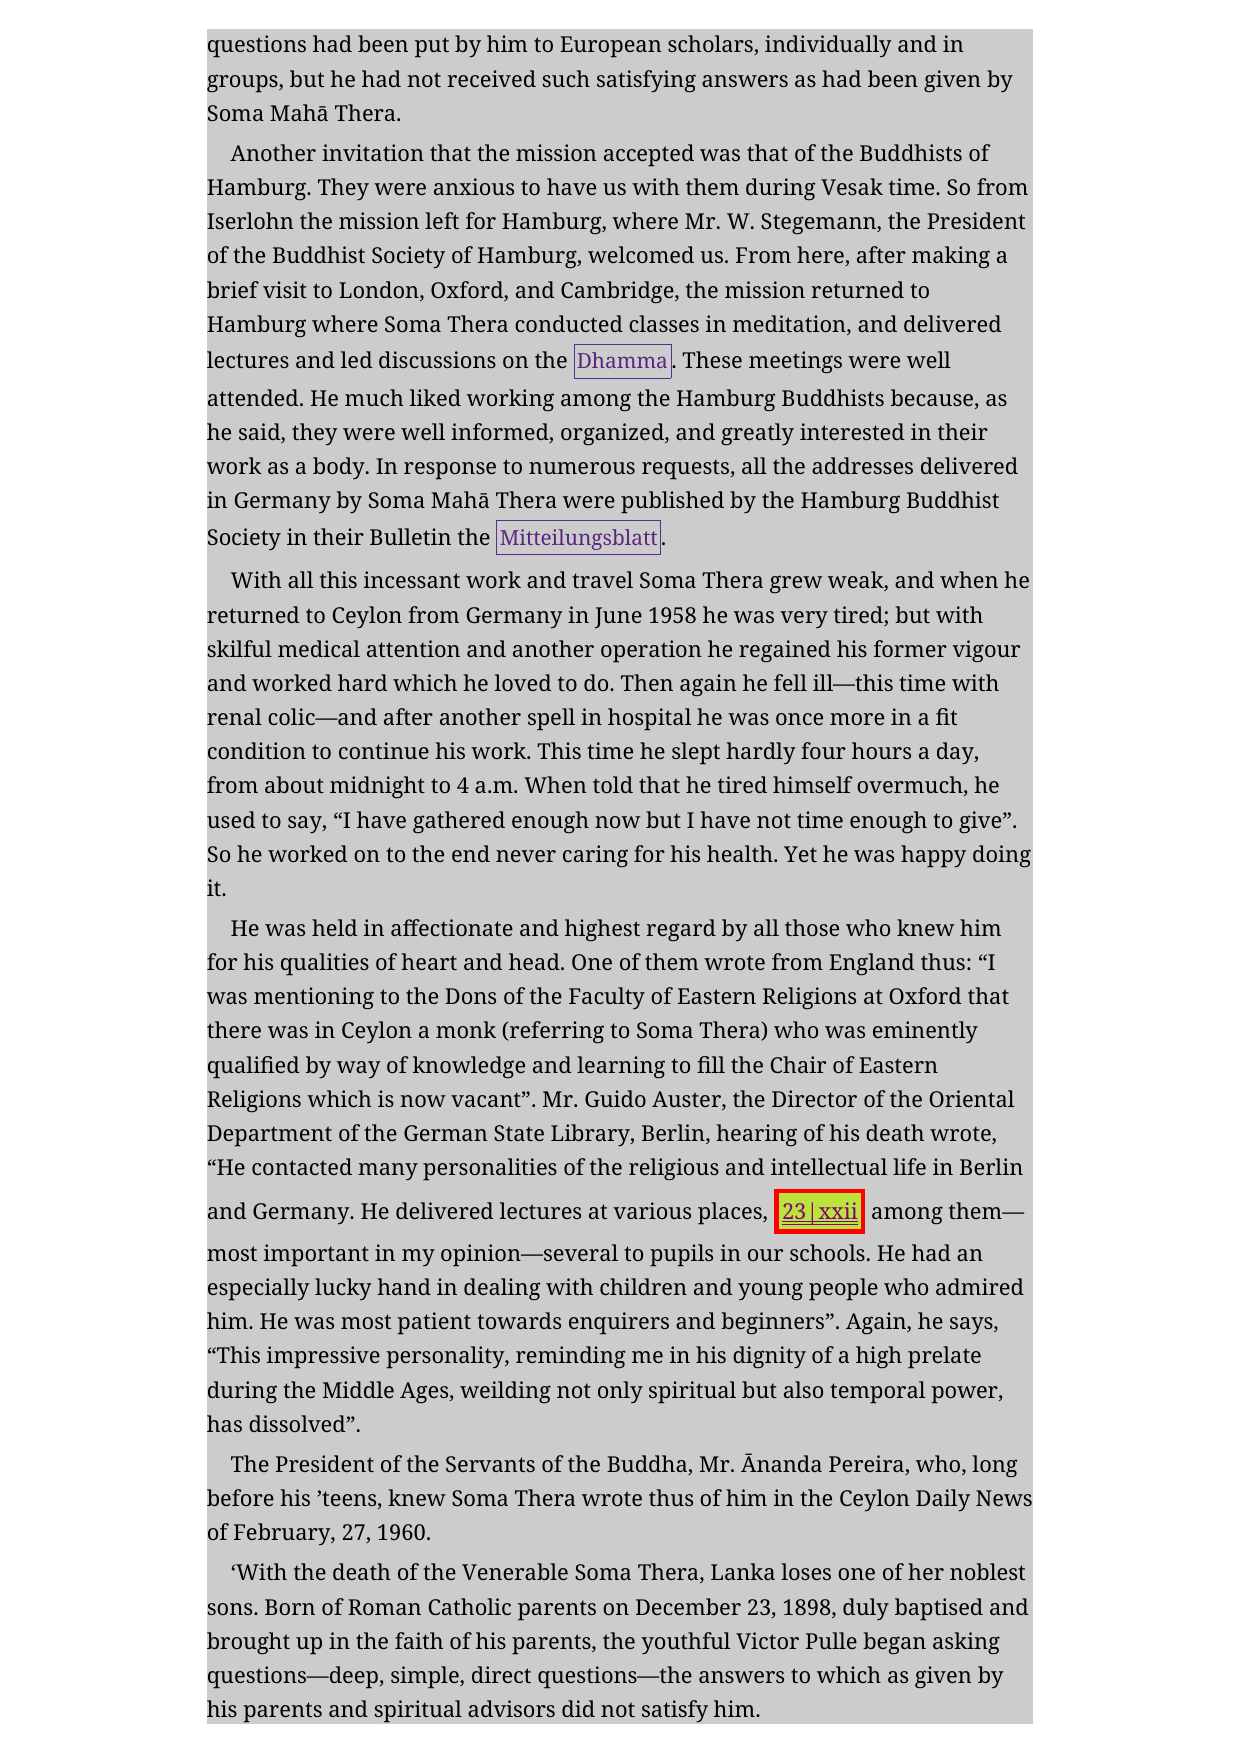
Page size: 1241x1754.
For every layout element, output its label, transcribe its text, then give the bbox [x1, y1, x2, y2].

text ‘With the death of the Venerable Soma Thera, Lanka loses one of her noblest sons. Born of Roman Catholic parents on December 23, 1898, duly baptised and brought up in the faith of his parents, the youthful Victor Pulle began asking questions—deep, simple, direct questions—the answers to which as given by his parents and spiritual advisors did not satisfy him. [207, 1557, 1033, 1724]
text Another invitation that the mission accepted was that of the Buddhists of Hamburg. They were anxious to have us with them during Vesak time. So from Iserlohn the mission left for Hamburg, where Mr. W. Stegemann, the President of the Buddhist Society of Hamburg, welcomed us. From here, after making a brief visit to London, Oxford, and Cambridge, the mission returned to Hamburg where Soma Thera conducted classes in meditation, and delivered lectures and led discussions on the Dhamma. These meetings were well attended. He much liked working among the Hamburg Buddhists because, as he said, they were well informed, organized, and greatly interested in their work as a body. In response to numerous requests, all the addresses delivered in Germany by Soma Mahā Thera were published by the Hamburg Buddhist Society in their Bulletin the Mitteilungsblatt. [207, 138, 1033, 554]
text questions had been put by him to European scholars, individually and in groups, but he had not received such satisfying answers as had been given by Soma Mahā Thera. [207, 29, 1033, 128]
text The President of the Servants of the Buddha, Mr. Ānanda Pereira, who, long before his ’teens, knew Soma Thera wrote thus of him in the Ceylon Daily News of February, 27, 1960. [207, 1449, 1033, 1547]
text With all this incessant work and travel Soma Thera grew weak, and when he returned to Ceylon from Germany in June 1958 he was very tired; but with skilful medical attention and another operation he regained his former vigour and worked hard which he loved to do. Then again he fell ill—this time with renal colic—and after another spell in hospital he was once more in a fit condition to continue his work. This time he slept hardly four hours a day, from about midnight to 4 a.m. When told that he tired himself overmuch, he used to say, “I have gathered enough now but I have not time enough to give”. So he worked on to the end never caring for his health. Yet he was happy doing it. [207, 565, 1033, 903]
text He was held in affectionate and highest regard by all those who knew him for his qualities of heart and head. One of them wrote from England thus: “I was mentioning to the Dons of the Faculty of Eastern Religions at Oxford that there was in Ceylon a monk (referring to Soma Thera) who was eminently qualified by way of knowledge and learning to fill the Chair of Eastern Religions which is now vacant”. Mr. Guido Auster, the Director of the Oriental Department of the German State Library, Berlin, hearing of his death wrote, “He contacted many personalities of the religious and intellectual life in Berlin and Germany. He delivered lectures at various places, 23|xxii among them—most important in my opinion—several to pupils in our schools. He had an especially lucky hand in dealing with children and young people who admired him. He was most patient towards enquirers and beginners”. Again, he says, “This impressive personality, reminding me in his dignity of a high prelate during the Middle Ages, weilding not only spiritual but also temporal power, has dissolved”. [207, 913, 1033, 1439]
